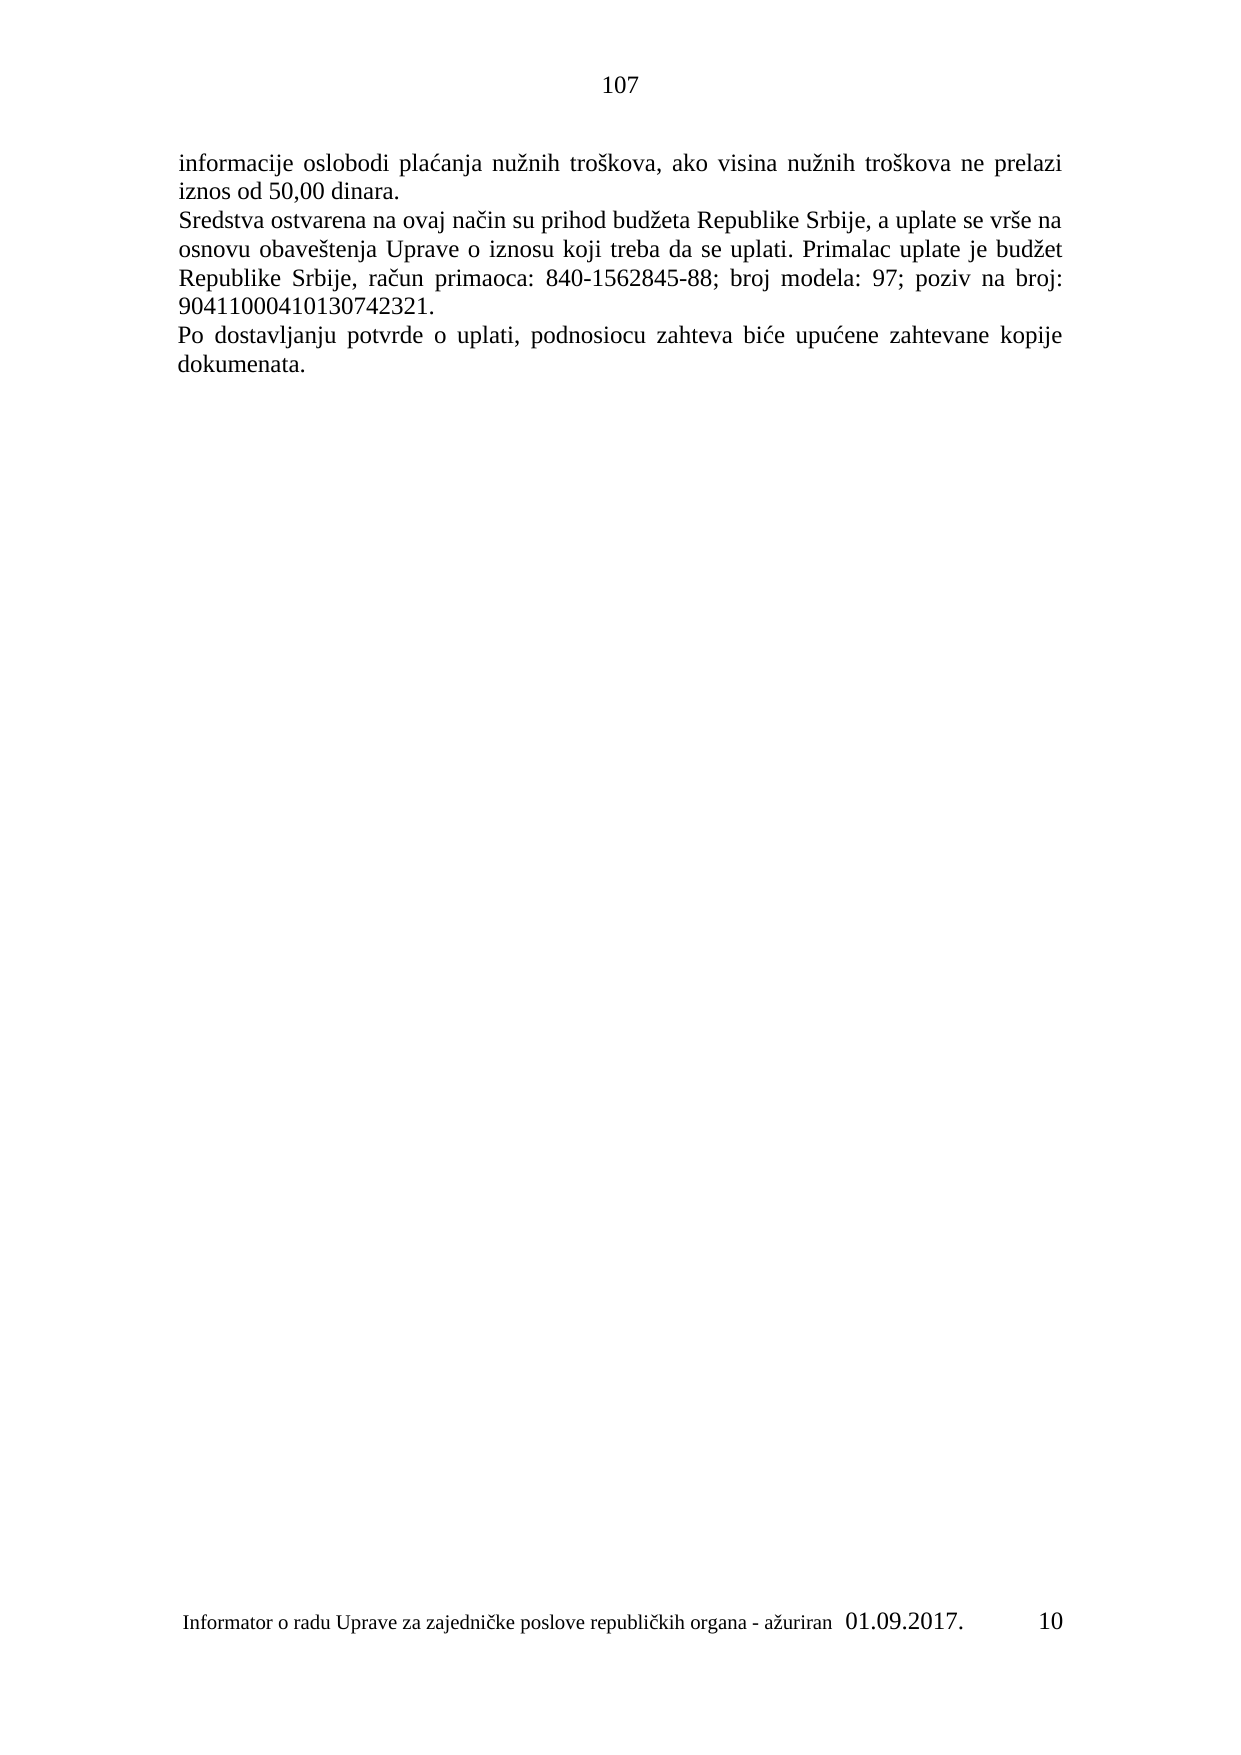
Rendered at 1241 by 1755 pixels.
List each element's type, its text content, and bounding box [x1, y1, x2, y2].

text informacije oslobodi plaćanja nužnih troškova, ako visina nužnih troškova ne prelazi iznos od 50,00 dinara. [178, 148, 1063, 205]
text Po dostavlјanju potvrde o uplati, podnosiocu zahteva biće upućene zahtevane kopije dokumenata. [177, 320, 1063, 378]
text Sredstva ostvarena na ovaj način su prihod budžeta Republike Srbije, a uplate se vrše na osnovu obaveštenja Uprave o iznosu koji treba da se uplati. Primalac uplate je budžet Republike Srbije, račun primaoca: 840-1562845-88; broj modela: 97; poziv na broj: 90411000410130742321. [178, 205, 1063, 320]
